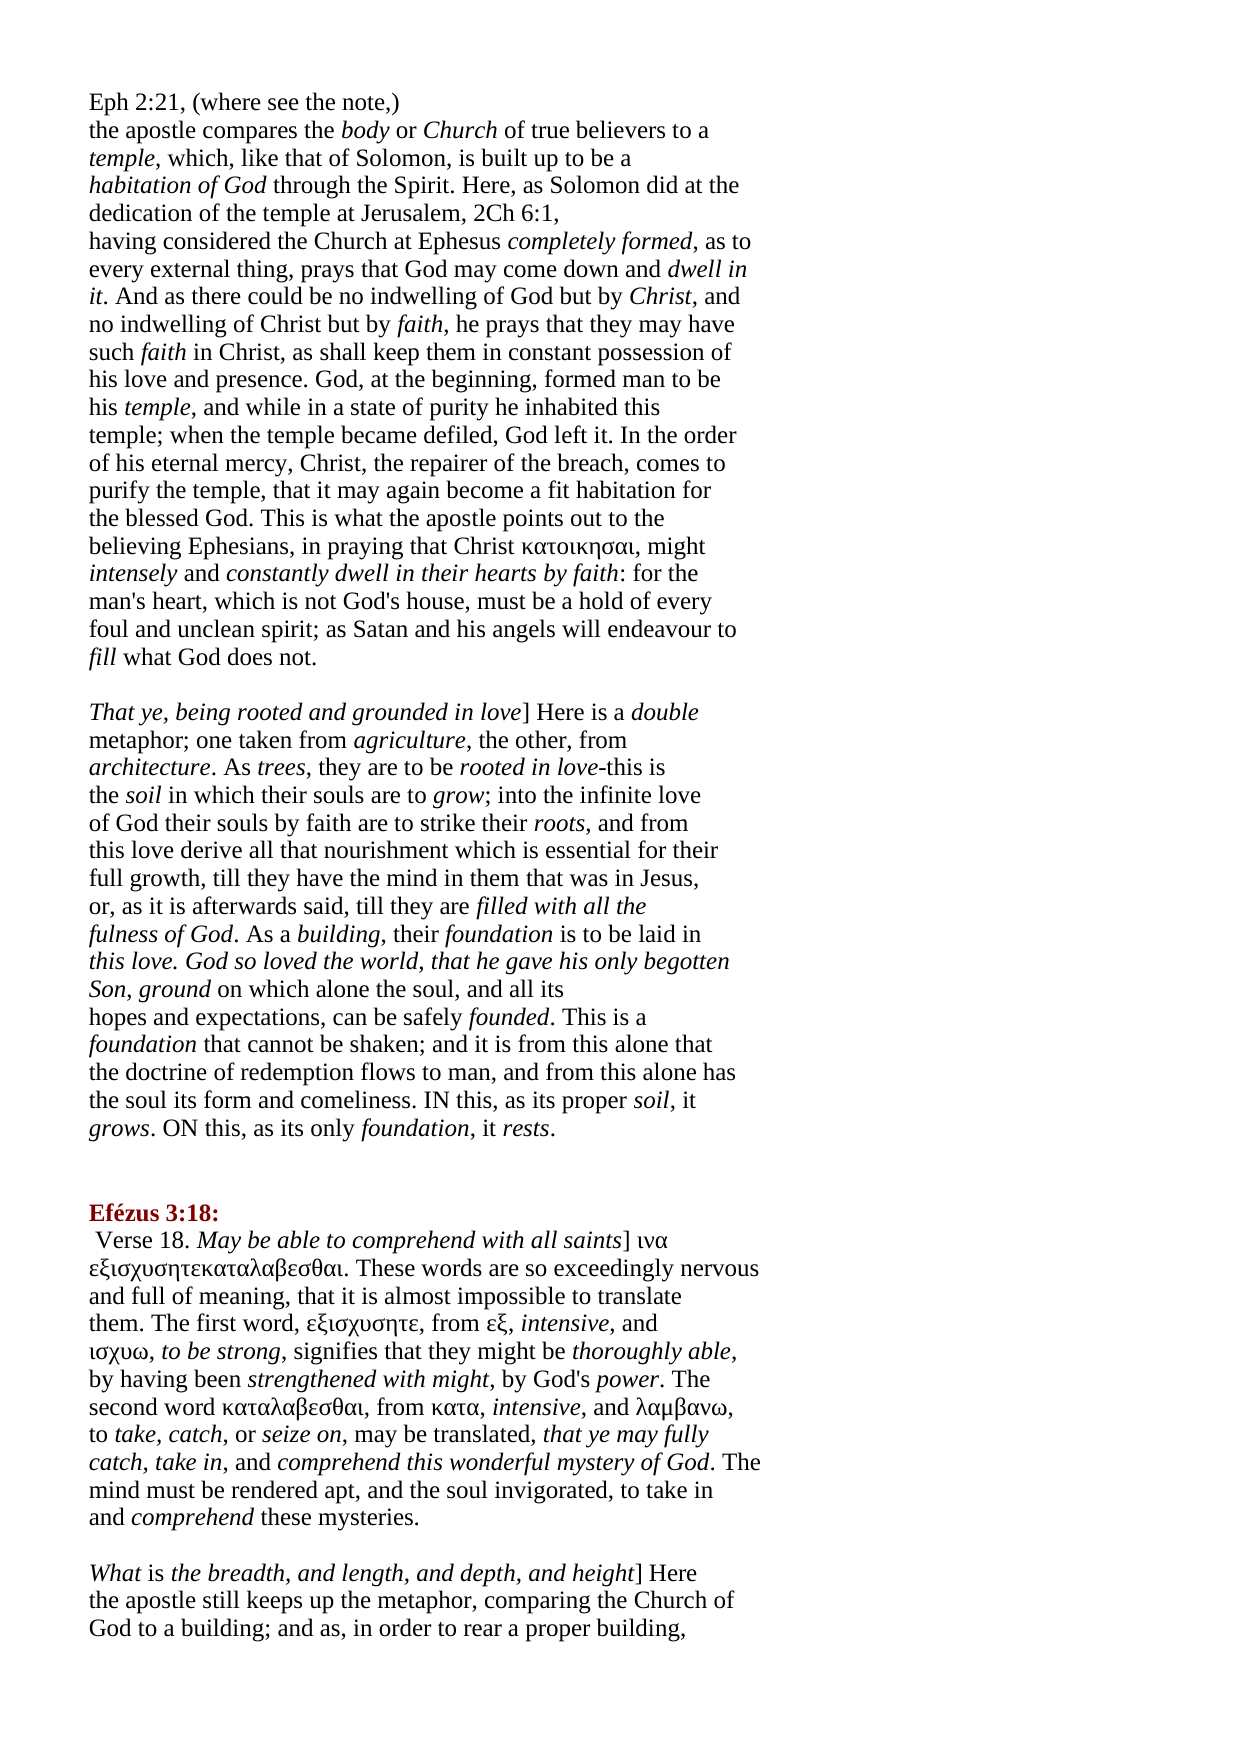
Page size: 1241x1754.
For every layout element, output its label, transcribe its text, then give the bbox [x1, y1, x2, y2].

text Verse 18. May be able to comprehend with all saints] ινα εξισχυσητεκαταλαβεσθαι. These words are so exceedingly nervous and full of meaning, that it is almost impossible to translate them. The first word, εξισχυσητε, from εξ, intensive, and ισχυω, to be strong, signifies that they might be thoroughly able, by having been strengthened with might, by God's power. The second word καταλαβεσθαι, from κατα, intensive, and λαμβανω, to take, catch, or seize on, may be translated, that ye may fully catch, take in, and comprehend this wonderful mystery of God. The mind must be rendered apt, and the soul invigorated, to take in and comprehend these mysteries. What is the breadth, and length, and depth, and height] Here the apostle still keeps up the metaphor, comparing the Church of God to a building; and as, in order to rear a proper building, [88, 1226, 1152, 1642]
text Eph 2:21, (where see the note,) the apostle compares the body or Church of true believers to a temple, which, like that of Solomon, is built up to be a habitation of God through the Spirit. Here, as Solomon did at the dedication of the temple at Jerusalem, 2Ch 6:1, having considered the Church at Ephesus completely formed, as to every external thing, prays that God may come down and dwell in it. And as there could be no indwelling of God but by Christ, and no indwelling of Christ but by faith, he prays that they may have such faith in Christ, as shall keep them in constant possession of his love and presence. God, at the beginning, formed man to be his temple, and while in a state of purity he inhabited this temple; when the temple became defiled, God left it. In the order of his eternal mercy, Christ, the repairer of the breach, comes to purify the temple, that it may again become a fit habitation for the blessed God. This is what the apostle points out to the believing Ephesians, in praying that Christ κατοικησαι, might intensely and constantly dwell in their hearts by faith: for the man's heart, which is not God's house, must be a hold of every foul and unclean spirit; as Satan and his angels will endeavour to fill what God does not. That ye, being rooted and grounded in love] Here is a double metaphor; one taken from agriculture, the other, from architecture. As trees, they are to be rooted in love-this is the soil in which their souls are to grow; into the infinite love of God their souls by faith are to strike their roots, and from this love derive all that nourishment which is essential for their full growth, till they have the mind in them that was in Jesus, or, as it is afterwards said, till they are filled with all the fulness of God. As a building, their foundation is to be laid in this love. God so loved the world, that he gave his only begotten Son, ground on which alone the soul, and all its hopes and expectations, can be safely founded. This is a foundation that cannot be shaken; and it is from this alone that the doctrine of redemption flows to man, and from this alone has the soul its form and comeliness. IN this, as its proper soil, it grows. ON this, as its only foundation, it rests. [88, 88, 1152, 1169]
text Efézus 3:18: [88, 1199, 1152, 1226]
